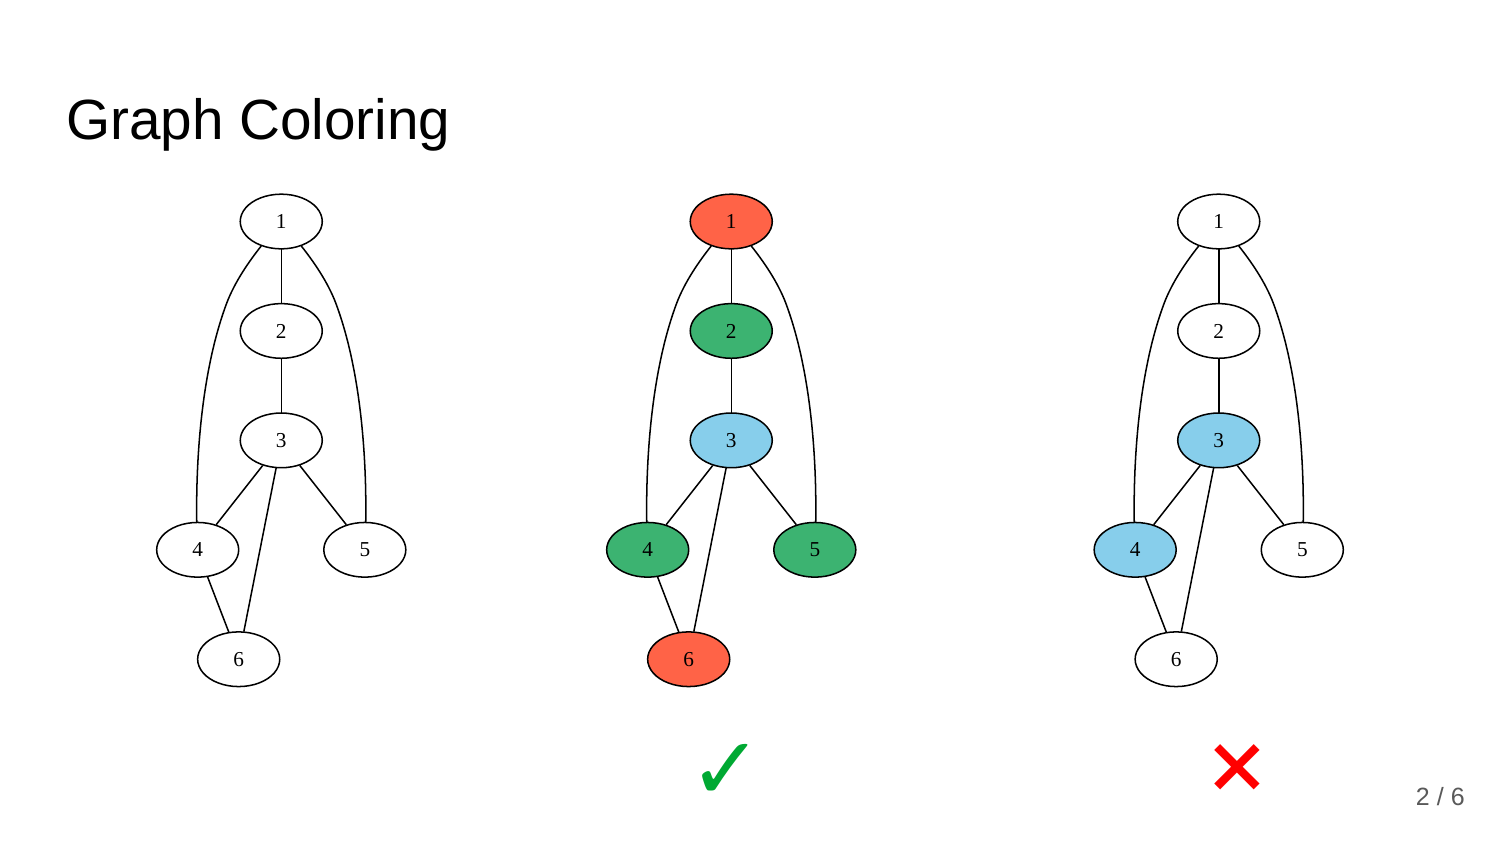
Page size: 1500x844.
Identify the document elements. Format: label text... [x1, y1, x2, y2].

picture [1087, 187, 1351, 694]
text_box ˟ [1200, 712, 1313, 844]
title Graph Coloring [51, 72, 1449, 167]
text_box ✓ [675, 712, 788, 826]
picture [600, 187, 863, 694]
picture [150, 187, 413, 694]
